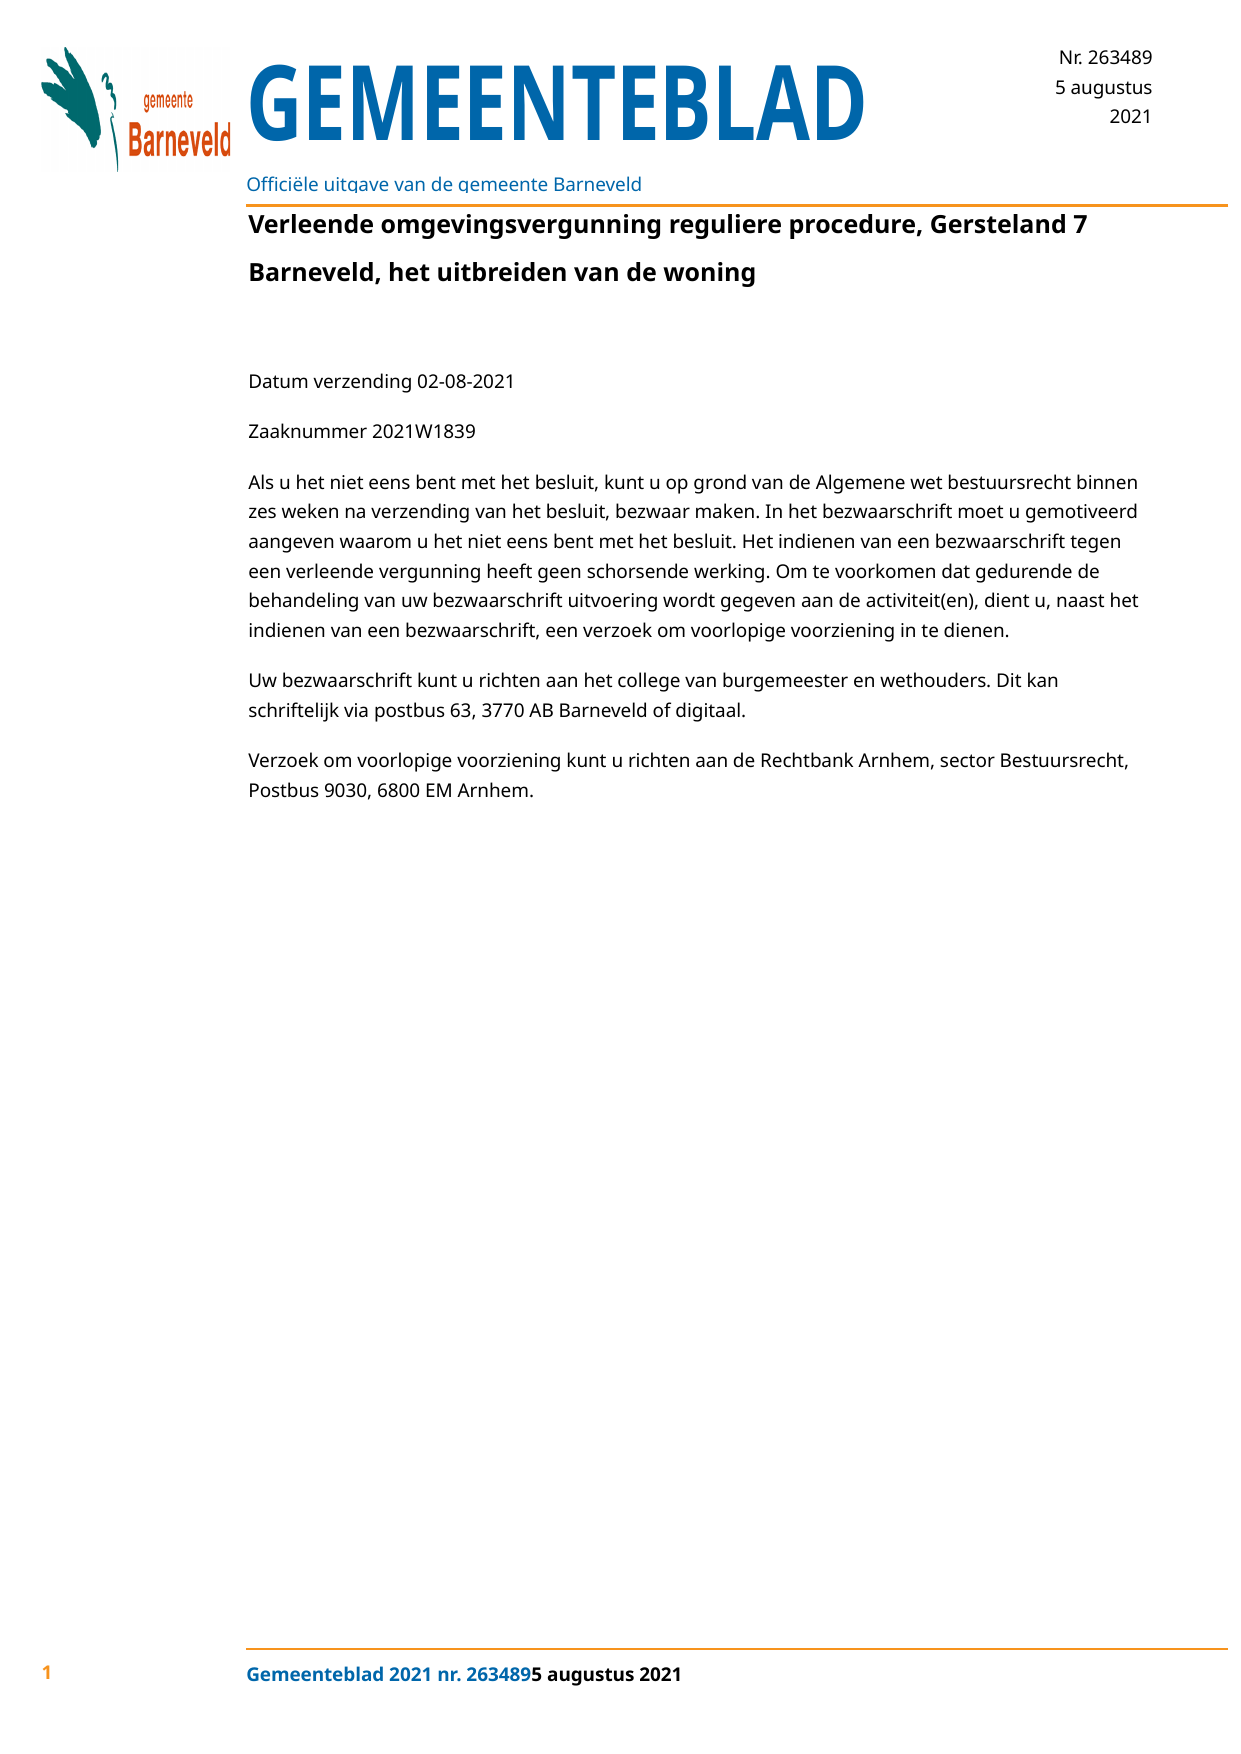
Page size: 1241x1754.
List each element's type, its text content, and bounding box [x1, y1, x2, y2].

text Verzoek om voorlopige voorziening kunt u richten aan de Rechtbank Arnhem, sector Bestuursrecht, Postbus 9030, 6800 EM Arnhem. [248, 747, 1152, 803]
text Datum verzending 02-08-2021 [248, 368, 1152, 394]
text Uw bezwaarschrift kunt u richten aan het college van burgemeester en wethouders. Dit kan schriftelijk via postbus 63, 3770 AB Barneveld of digitaal. [248, 667, 1152, 723]
text Verleende omgevingsvergunning reguliere procedure, Gersteland 7 Barneveld, het uitbreiden van de woning [248, 207, 1152, 288]
picture [41, 47, 231, 172]
text Zaaknummer 2021W1839 [248, 419, 1152, 444]
text Als u het niet eens bent met het besluit, kunt u op grond van de Algemene wet bestuursrecht binnen zes weken na verzending van het besluit, bezwaar maken. In het bezwaarschrift moet u gemotiveerd aangeven waarom u het niet eens bent met het besluit. Het indienen van een bezwaarschrift tegen een verleende vergunning heeft geen schorsende werking. Om te voorkomen dat gedurende de behandeling van uw bezwaarschrift uitvoering wordt gegeven aan de activiteit(en), dient u, naast het indienen van een bezwaarschrift, een verzoek om voorlopige voorziening in te dienen. [248, 469, 1152, 643]
